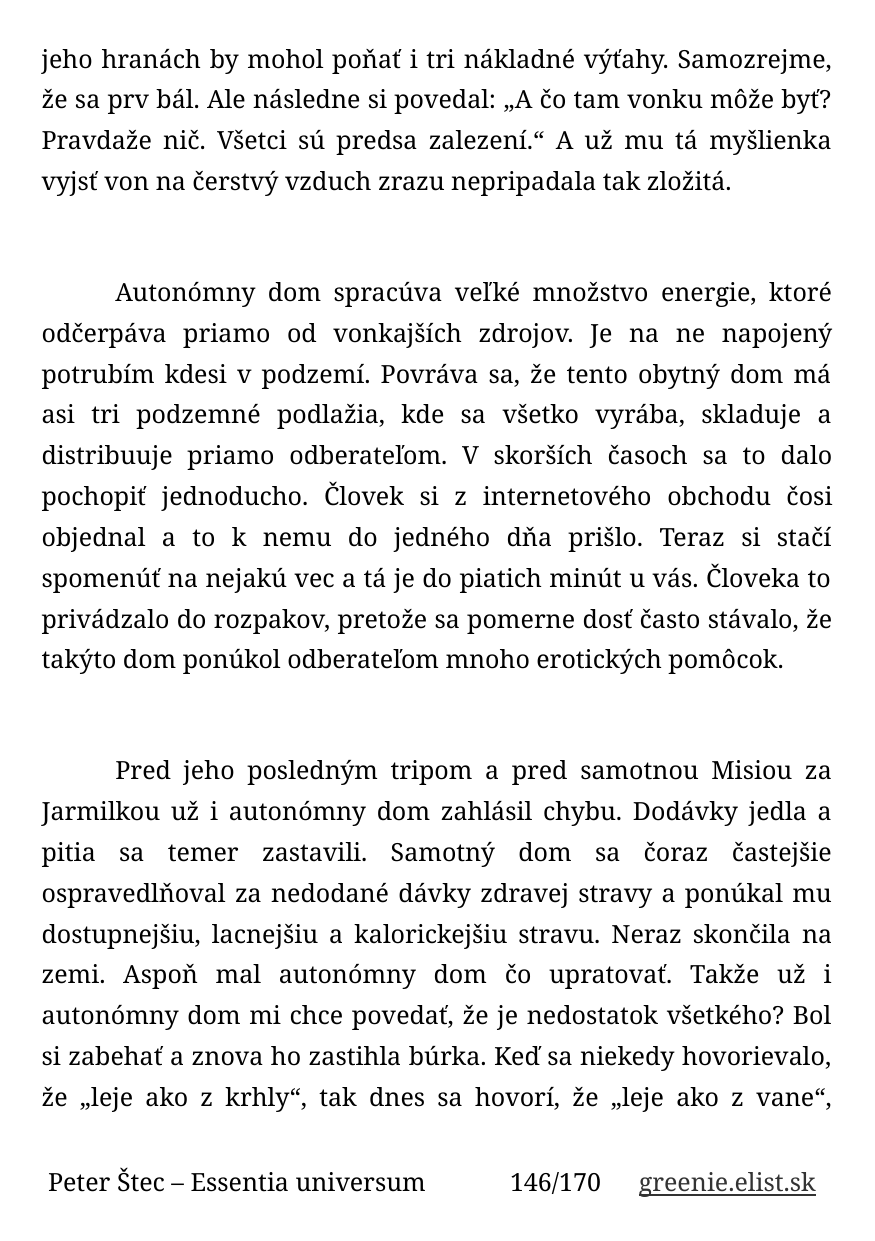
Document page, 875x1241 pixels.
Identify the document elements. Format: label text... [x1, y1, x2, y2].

text Autonómny dom spracúva veľké množstvo energie, ktoré odčerpáva priamo od vonkajších zdrojov. Je na ne napojený potrubím kdesi v podzemí. Povráva sa, že tento obytný dom má asi tri podzemné podlažia, kde sa všetko vyrába, skladuje a distribuuje priamo odberateľom. V skorších časoch sa to dalo pochopiť jednoducho. Človek si z internetového obchodu čosi objednal a to k nemu do jedného dňa prišlo. Teraz si stačí spomenúť na nejakú vec a tá je do piatich minút u vás. Človeka to privádzalo do rozpakov, pretože sa pomerne dosť často stávalo, že takýto dom ponúkol odberateľom mnoho erotických pomôcok. [41, 275, 833, 676]
text jeho hranách by mohol poňať i tri nákladné výťahy. Samozrejme, že sa prv bál. Ale následne si povedal: „A čo tam vonku môže byť? Pravdaže nič. Všetci sú predsa zalezení.“ A už mu tá myšlienka vyjsť von na čerstvý vzduch zrazu nepripadala tak zložitá. [41, 41, 833, 198]
text Pred jeho posledným tripom a pred samotnou Misiou za Jarmilkou už i autonómny dom zahlásil chybu. Dodávky jedla a pitia sa temer zastavili. Samotný dom sa čoraz častejšie ospravedlňoval za nedodané dávky zdravej stravy a ponúkal mu dostupnejšiu, lacnejšiu a kalorickejšiu stravu. Neraz skončila na zemi. Aspoň mal autonómny dom čo upratovať. Takže už i autonómny dom mi chce povedať, že je nedostatok všetkého? Bol si zabehať a znova ho zastihla búrka. Keď sa niekedy hovorievalo, že „leje ako z krhly“, tak dnes sa hovorí, že „leje ako z vane“, [41, 753, 833, 1114]
